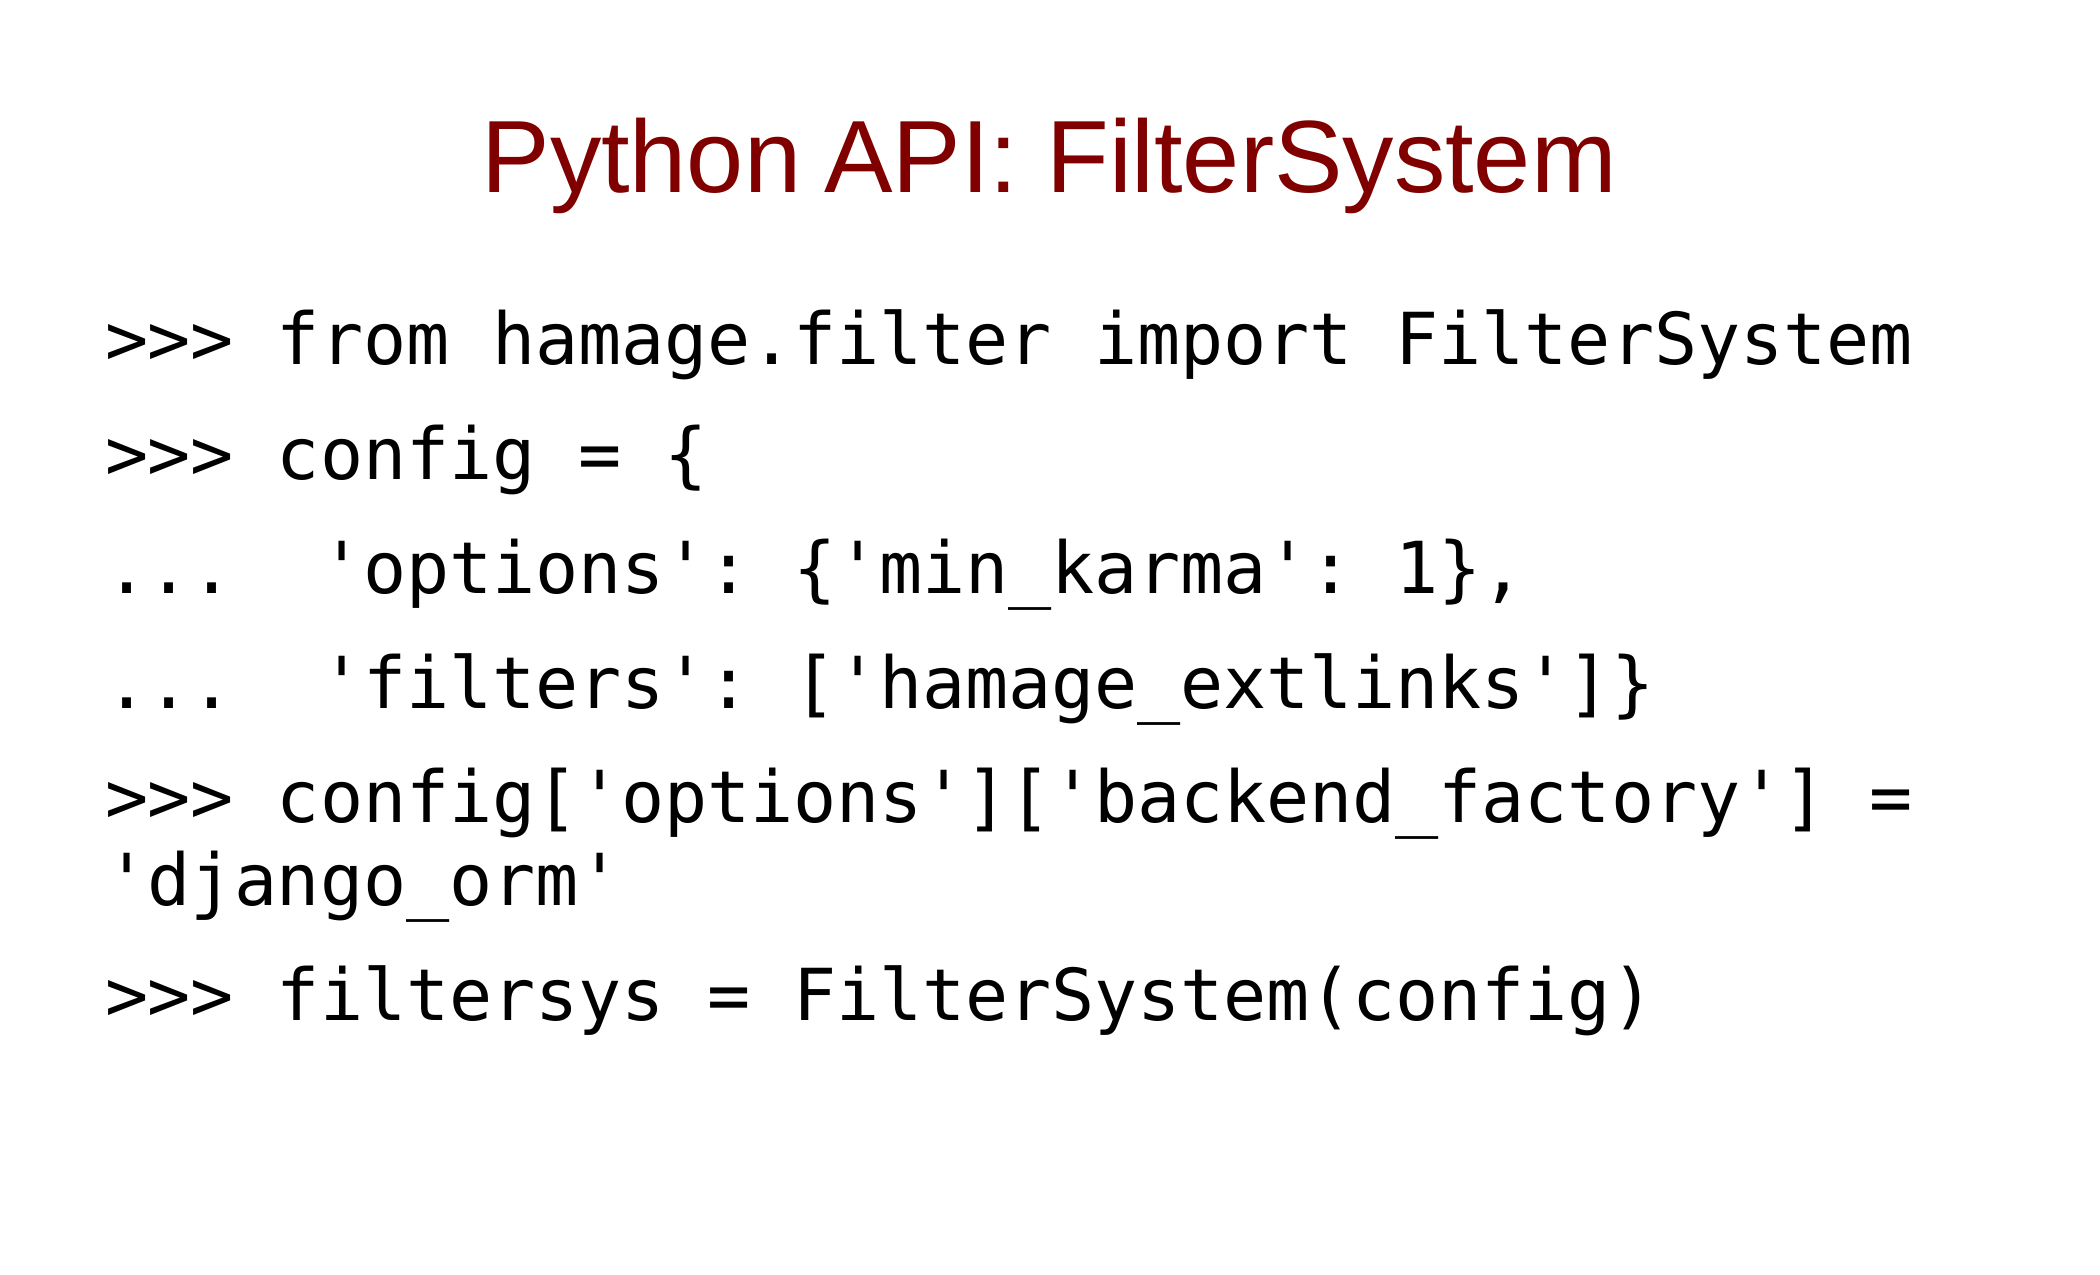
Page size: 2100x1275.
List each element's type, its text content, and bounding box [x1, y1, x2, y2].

list >>> from hamage.filter import FilterSystem >>> config = { ... 'options': {'min_karma': 1}, ... 'filters': ['hamage_extlinks']} >>> config['options']['backend_factory'] = 'django_orm' >>> filtersys = FilterSystem(config) [105, 298, 1953, 1038]
title Python API: FilterSystem [105, 50, 1995, 264]
